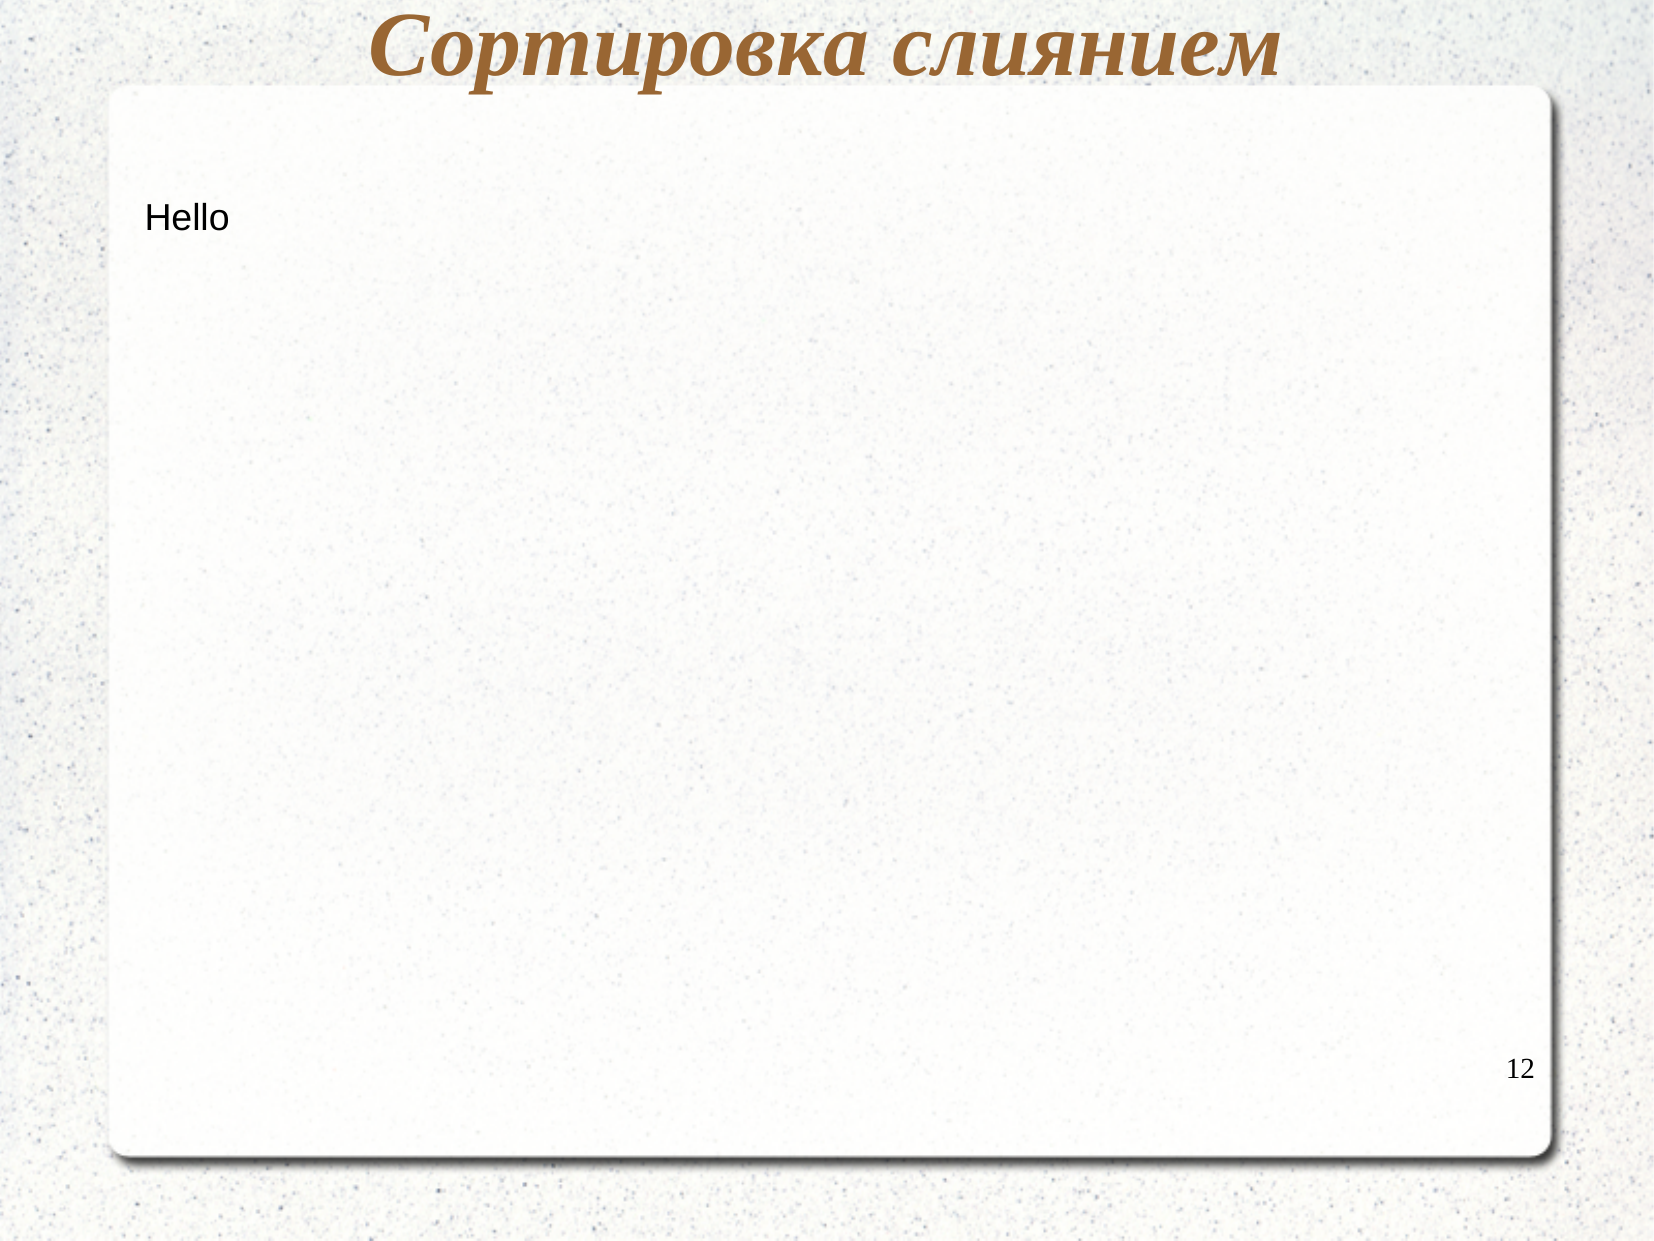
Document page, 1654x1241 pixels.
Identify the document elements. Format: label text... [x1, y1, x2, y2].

text_box Hello [129, 188, 245, 246]
picture [0, 0, 1654, 1241]
title Сортировка слиянием [11, 0, 1642, 96]
